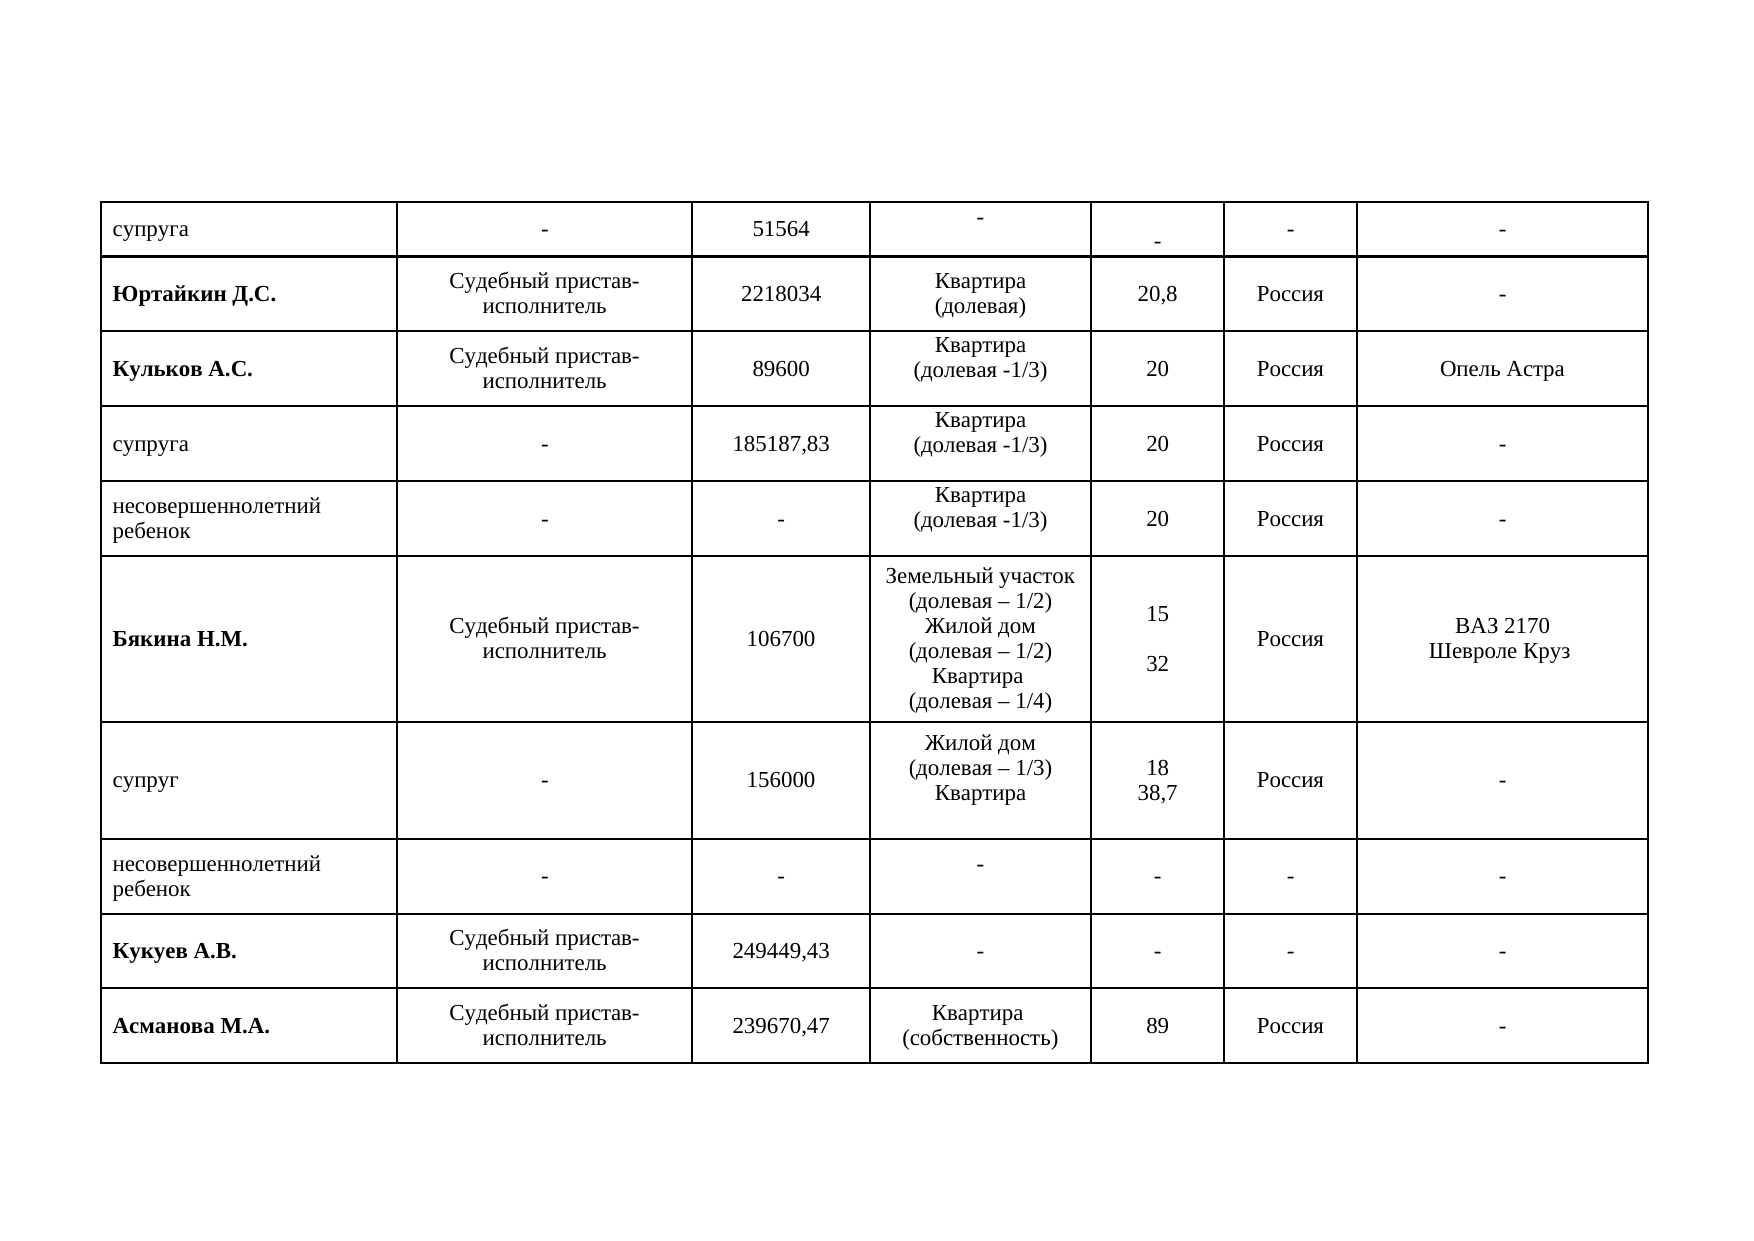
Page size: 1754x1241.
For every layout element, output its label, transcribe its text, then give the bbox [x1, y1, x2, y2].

table_cell Опель Астра [1358, 332, 1647, 405]
table_cell 20 [1092, 332, 1223, 405]
table_cell - [1358, 407, 1647, 480]
table_cell 51564 [693, 203, 869, 255]
table_cell Асманова М.А. [102, 989, 396, 1062]
table_cell - [1092, 203, 1223, 255]
table_cell [1649, 480, 1655, 555]
table_cell Земельный участок (долевая – 1/2) Жилой дом (долевая – 1/2) Квартира (долевая – 1/4) [871, 557, 1090, 721]
table_cell несовершеннолетний ребенок [102, 482, 396, 555]
table_cell Россия [1225, 989, 1356, 1062]
table_cell Россия [1225, 557, 1356, 721]
table_cell Россия [1225, 482, 1356, 555]
table_cell [1649, 330, 1655, 405]
table_cell Юртайкин Д.С. [102, 258, 396, 330]
table_cell - [1358, 482, 1647, 555]
table_cell 2218034 [693, 258, 869, 330]
table_cell Жилой дом (долевая – 1/3) Квартира [871, 723, 1090, 837]
table_cell [1649, 405, 1655, 480]
table_cell - [1358, 989, 1647, 1062]
table_cell - [398, 840, 691, 912]
table_cell 185187,83 [693, 407, 869, 480]
table_cell - [398, 407, 691, 480]
table_cell [1649, 255, 1655, 330]
table_cell - [693, 840, 869, 912]
table_cell - [693, 482, 869, 555]
table_cell супруг [102, 723, 396, 837]
table_cell Судебный пристав-исполнитель [398, 989, 691, 1062]
table_cell Квартира (долевая -1/3) [871, 332, 1090, 405]
table_cell 89600 [693, 332, 869, 405]
table_cell Россия [1225, 258, 1356, 330]
table_cell 239670,47 [693, 989, 869, 1062]
table_cell Квартира (собственность) [871, 989, 1090, 1062]
table_cell - [1358, 840, 1647, 912]
table_cell - [398, 203, 691, 255]
table_cell Судебный пристав-исполнитель [398, 557, 691, 721]
table_cell 156000 [693, 723, 869, 837]
table_cell ВАЗ 2170 Шевроле Круз [1358, 557, 1647, 721]
table_cell Квартира (долевая) [871, 258, 1090, 330]
table_cell [1649, 913, 1655, 987]
table_cell - [1358, 915, 1647, 987]
table_cell - [1225, 203, 1356, 255]
table_cell несовершеннолетний ребенок [102, 840, 396, 912]
table_cell Россия [1225, 332, 1356, 405]
table_cell - [871, 203, 1090, 255]
table_cell 249449,43 [693, 915, 869, 987]
table_cell - [871, 840, 1090, 912]
table_cell - [1358, 203, 1647, 255]
table_cell - [1092, 915, 1223, 987]
table_cell 20 [1092, 482, 1223, 555]
table_cell - [871, 915, 1090, 987]
table_cell - [1225, 840, 1356, 912]
table_cell - [1092, 840, 1223, 912]
table_cell Квартира (долевая -1/3) [871, 407, 1090, 480]
table_cell [1649, 201, 1655, 255]
table_cell - [398, 482, 691, 555]
table_cell Россия [1225, 407, 1356, 480]
table_cell Кукуев А.В. [102, 915, 396, 987]
table_cell - [398, 723, 691, 837]
table_cell 20,8 [1092, 258, 1223, 330]
table_cell Квартира (долевая -1/3) [871, 482, 1090, 555]
table_cell [1649, 987, 1655, 1062]
table_cell Судебный пристав-исполнитель [398, 332, 691, 405]
table_cell - [1358, 258, 1647, 330]
table_cell [1649, 721, 1655, 837]
table_cell - [1225, 915, 1356, 987]
table_cell [1649, 838, 1655, 912]
table_cell 18 38,7 [1092, 723, 1223, 837]
table_cell [1649, 555, 1655, 721]
table_cell супруга [102, 407, 396, 480]
table_cell Судебный пристав-исполнитель [398, 258, 691, 330]
table_cell Кульков А.С. [102, 332, 396, 405]
table_cell Бякина Н.М. [102, 557, 396, 721]
table_cell 15 32 [1092, 557, 1223, 721]
table_cell Судебный пристав-исполнитель [398, 915, 691, 987]
table_cell 106700 [693, 557, 869, 721]
table_cell - [1358, 723, 1647, 837]
table_cell 89 [1092, 989, 1223, 1062]
table_cell Россия [1225, 723, 1356, 837]
table_cell супруга [102, 203, 396, 255]
table_cell 20 [1092, 407, 1223, 480]
